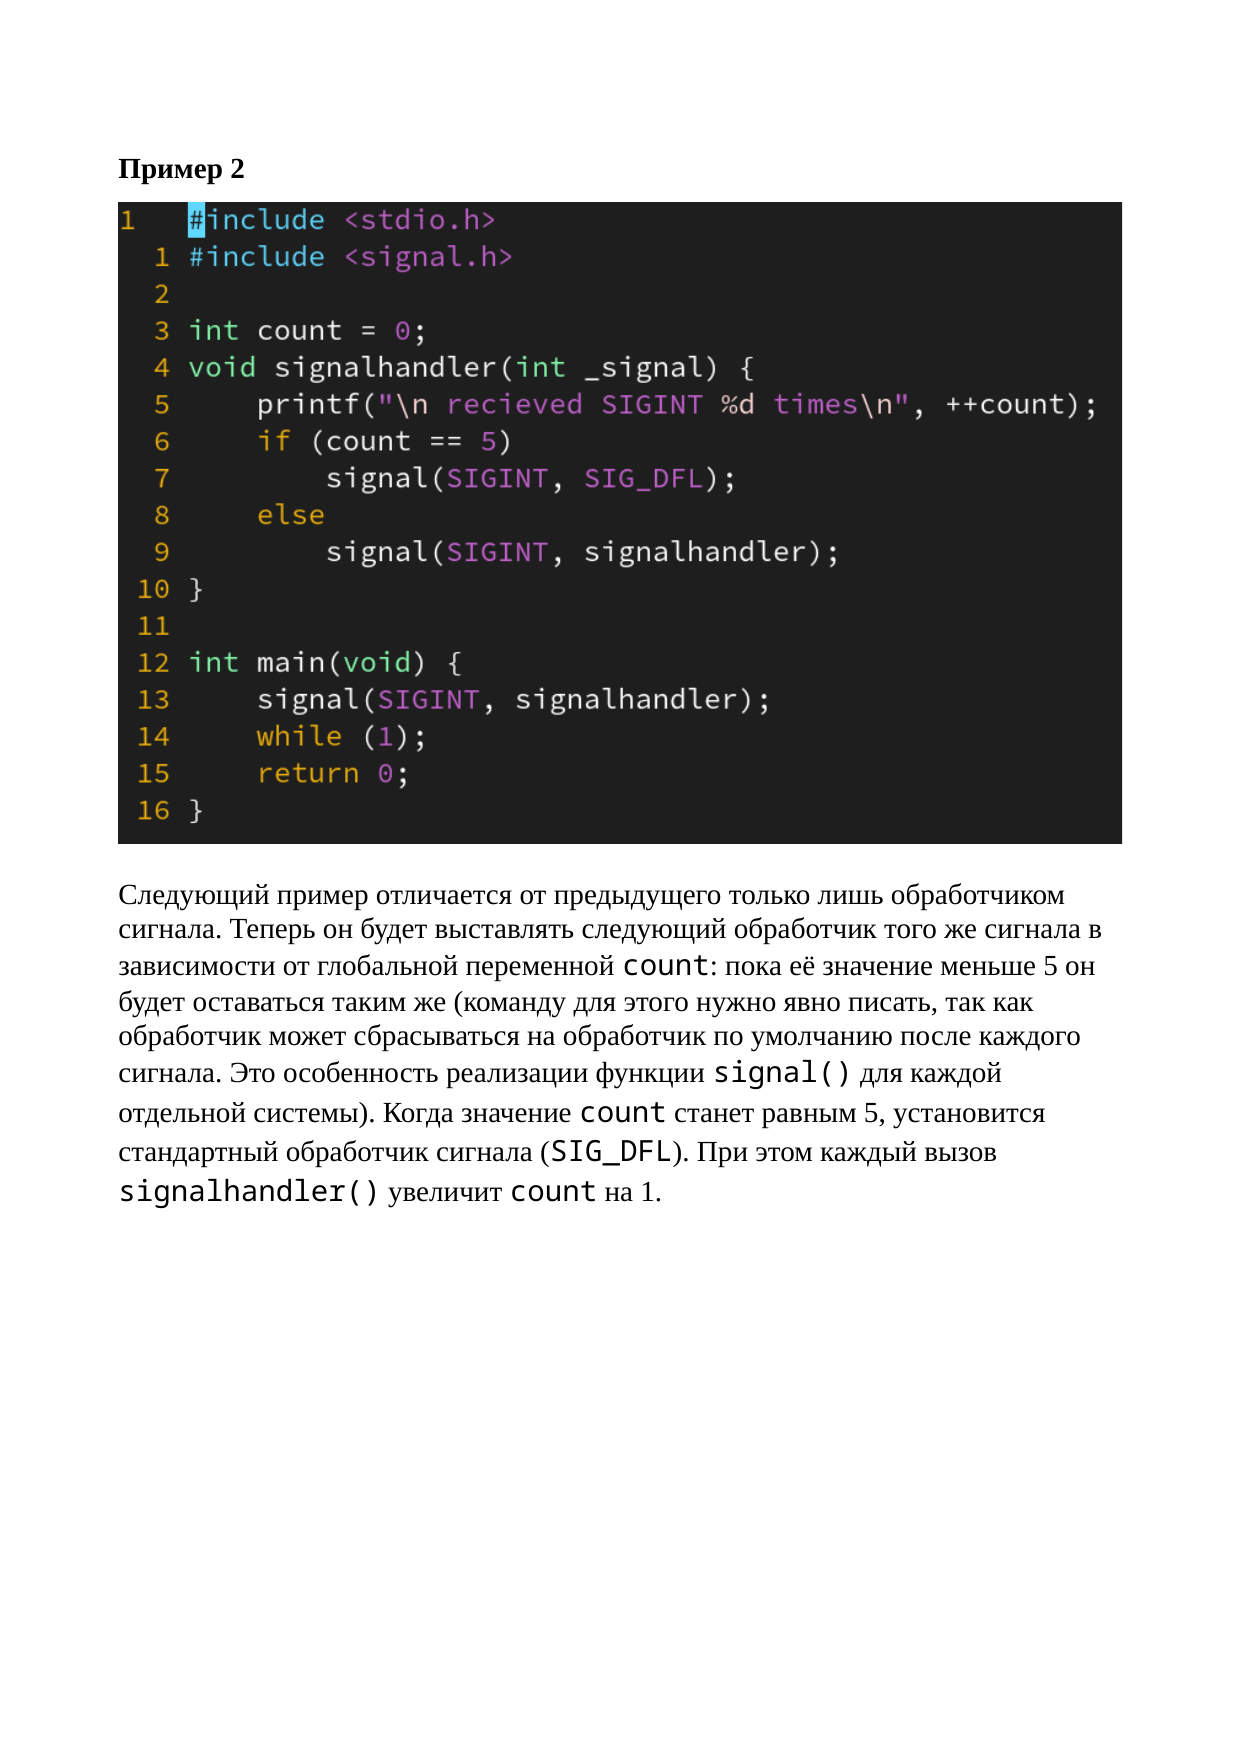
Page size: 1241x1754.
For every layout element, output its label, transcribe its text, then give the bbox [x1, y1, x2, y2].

text Пример 2 [118, 152, 1122, 185]
text Следующий пример отличается от предыдущего только лишь обработчиком сигнала. Теперь он будет выставлять следующий обработчик того же сигнала в зависимости от глобальной переменной count: пока её значение меньше 5 он будет оставаться таким же (команду для этого нужно явно писать, так как обработчик может сбрасываться на обработчик по умолчанию после каждого сигнала. Это особенность реализации функции signal() для каждой отдельной системы). Когда значение count станет равным 5, установится стандартный обработчик сигнала (SIG_DFL). При этом каждый вызов signalhandler() увеличит count на 1. [118, 877, 1122, 1210]
picture [118, 202, 1123, 844]
